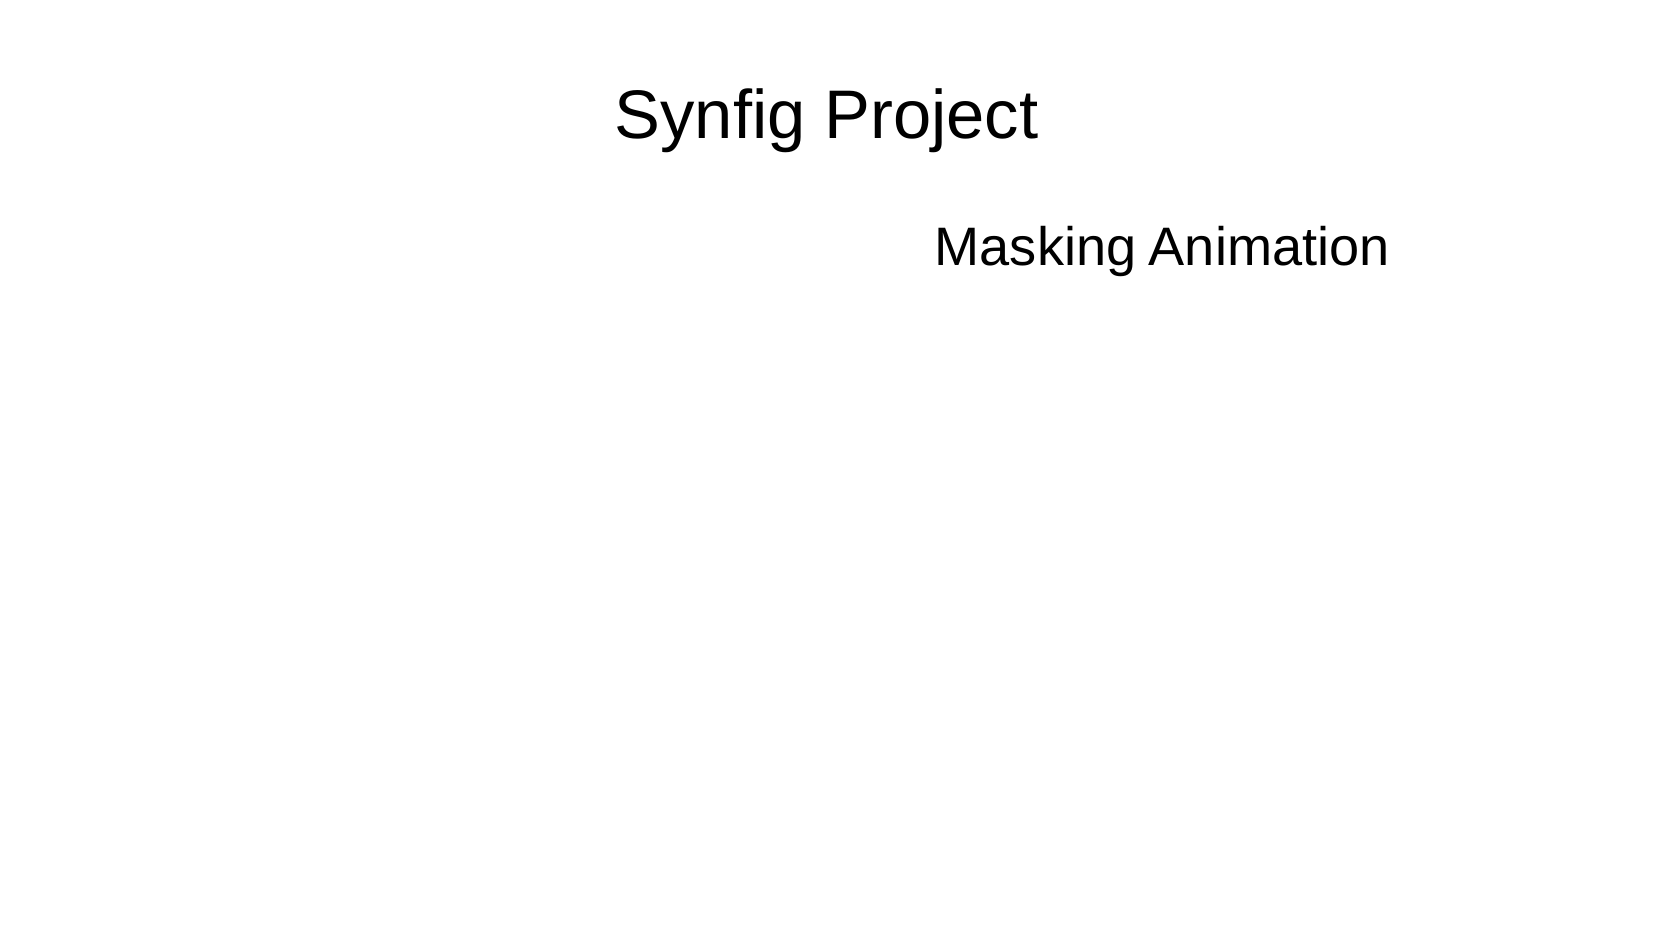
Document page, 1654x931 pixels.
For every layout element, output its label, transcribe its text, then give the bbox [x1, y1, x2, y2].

title Synfig Project [82, 37, 1571, 193]
list Masking Animation [863, 216, 1591, 756]
